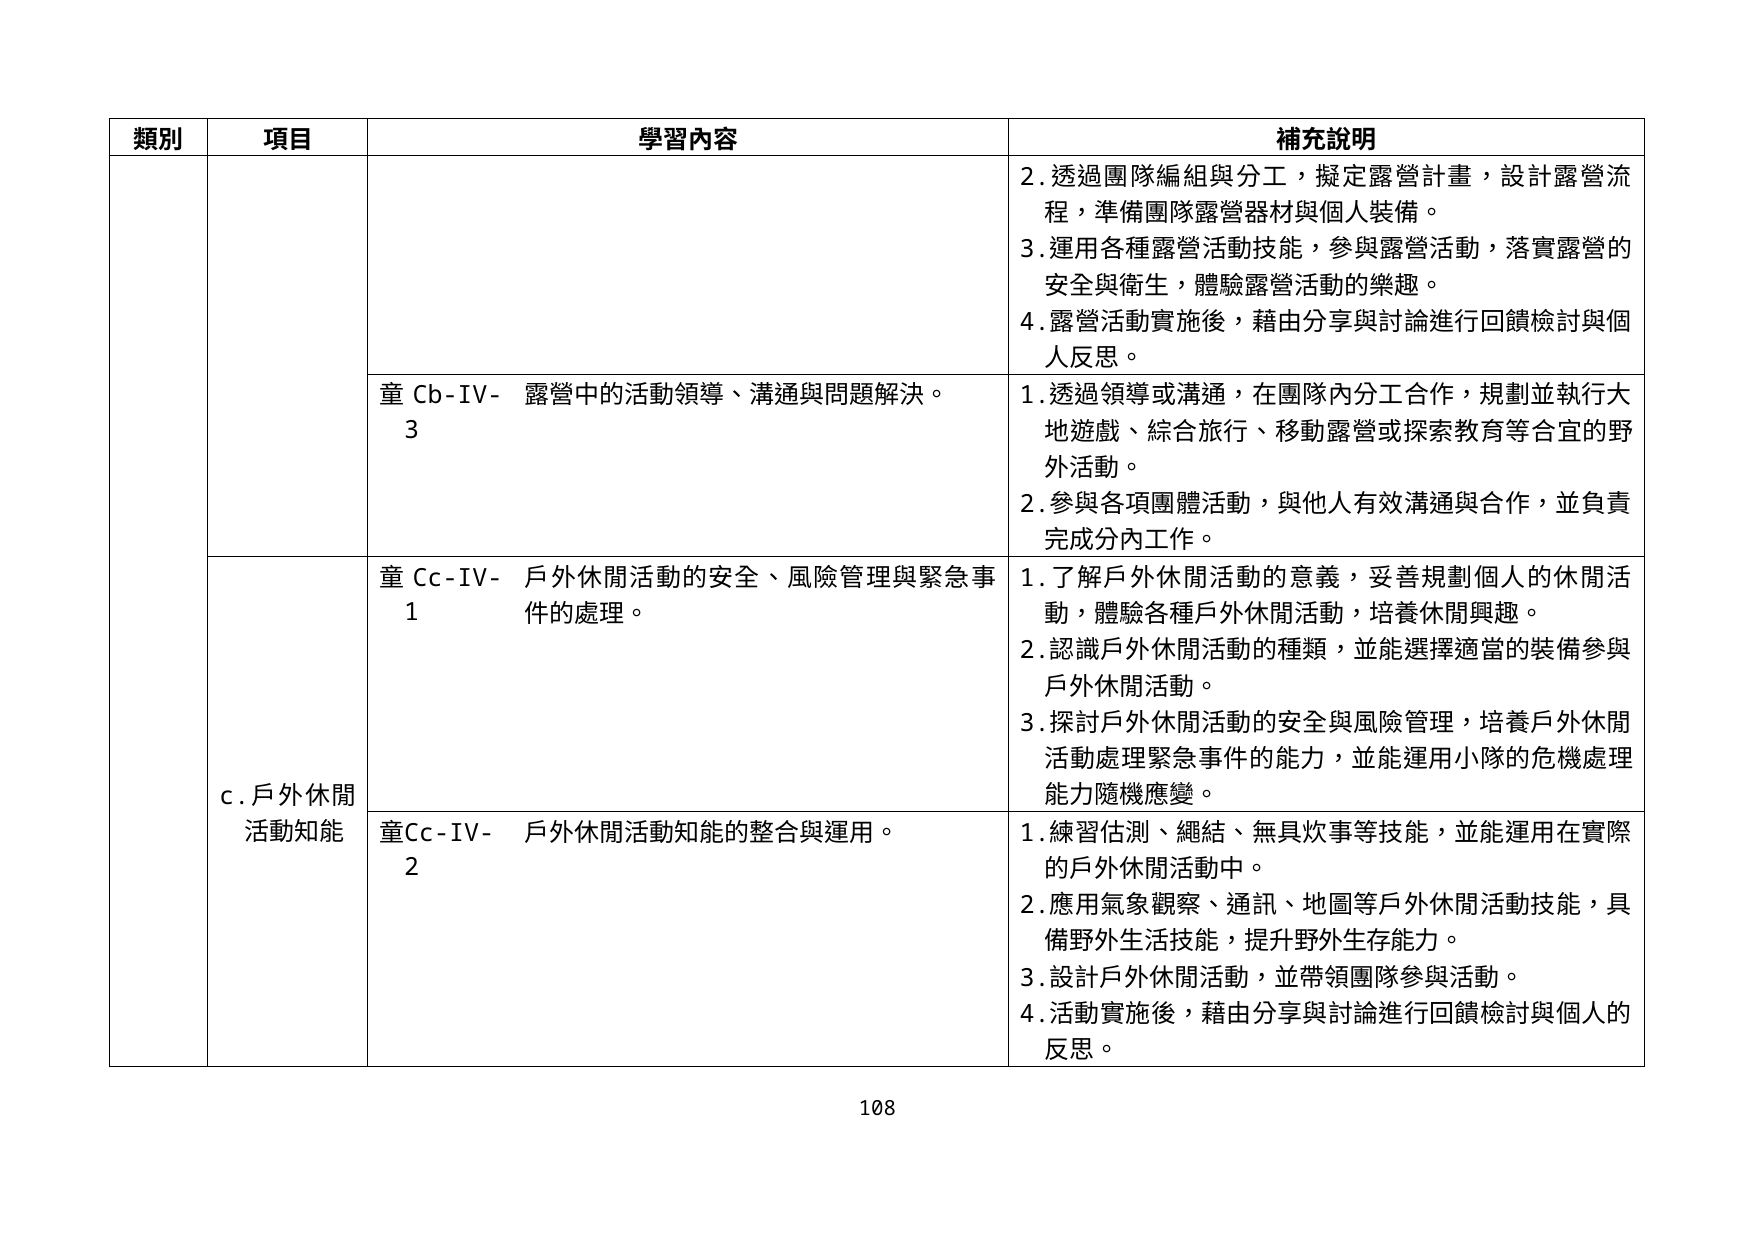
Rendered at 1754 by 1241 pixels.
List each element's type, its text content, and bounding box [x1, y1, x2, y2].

table_cell [110, 156, 207, 1066]
table_cell 1.透過領導或溝通，在團隊內分工合作，規劃並執行大地遊戲、綜合旅行、移動露營或探索教育等合宜的野外活動。 2.參與各項團體活動，與他人有效溝通與合作，並負責完成分內工作。 [1009, 375, 1644, 556]
table_cell 童Cb-IV-3 [368, 375, 513, 556]
table_cell c.戶外休閒活動知能 [208, 557, 367, 1066]
table_header 項目 [208, 119, 367, 155]
table_cell 童Cc-IV-1 [368, 557, 513, 811]
table_cell [368, 156, 513, 374]
table_cell 1.了解戶外休閒活動的意義，妥善規劃個人的休閒活動，體驗各種戶外休閒活動，培養休閒興趣。 2.認識戶外休閒活動的種類，並能選擇適當的裝備參與戶外休閒活動。 3.探討戶外休閒活動的安全與風險管理，培養戶外休閒活動處理緊急事件的能力，並能運用小隊的危機處理能力隨機應變。 [1009, 557, 1644, 811]
table_cell 戶外休閒活動知能的整合與運用。 [513, 812, 1008, 1066]
table_cell 露營中的活動領導、溝通與問題解決。 [513, 375, 1008, 556]
table_header 類別 [110, 119, 207, 155]
table_cell [208, 156, 367, 556]
table_header 學習內容 [368, 119, 1008, 155]
table_cell 2.透過團隊編組與分工，擬定露營計畫，設計露營流程，準備團隊露營器材與個人裝備。 3.運用各種露營活動技能，參與露營活動，落實露營的安全與衛生，體驗露營活動的樂趣。 4.露營活動實施後，藉由分享與討論進行回饋檢討與個人反思。 [1009, 156, 1644, 374]
table_cell 1.練習估測、繩結、無具炊事等技能，並能運用在實際的戶外休閒活動中。 2.應用氣象觀察、通訊、地圖等戶外休閒活動技能，具備野外生活技能，提升野外生存能力。 3.設計戶外休閒活動，並帶領團隊參與活動。 4.活動實施後，藉由分享與討論進行回饋檢討與個人的反思。 [1009, 812, 1644, 1066]
table_cell [513, 156, 1008, 374]
table_header 補充說明 [1009, 119, 1644, 155]
table_cell 戶外休閒活動的安全、風險管理與緊急事件的處理。 [513, 557, 1008, 811]
table_cell 童Cc-IV-2 [368, 812, 513, 1066]
